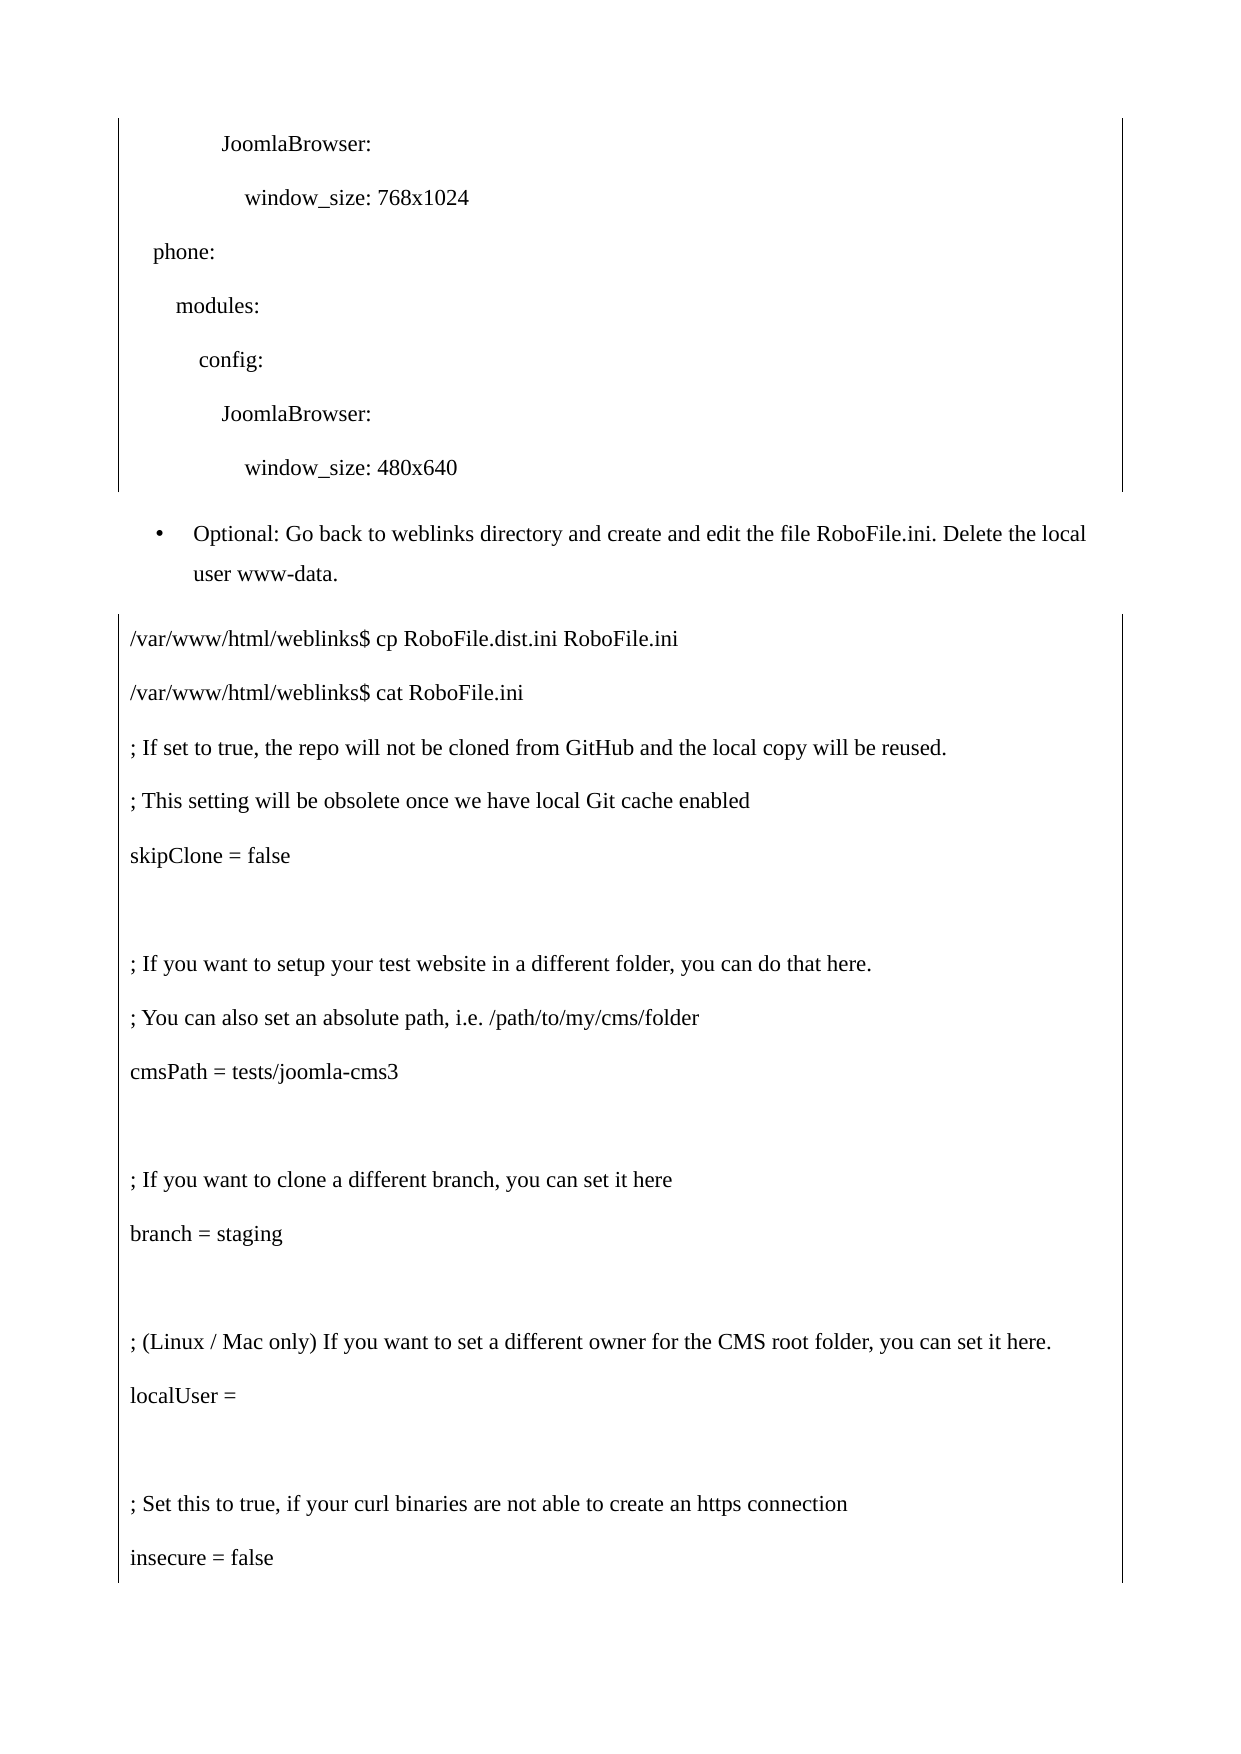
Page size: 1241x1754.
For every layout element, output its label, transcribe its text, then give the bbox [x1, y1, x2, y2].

text window_size: 480x640 [119, 442, 1122, 492]
text ; Set this to true, if your curl binaries are not able to create an https connection [119, 1479, 1122, 1517]
text ; You can also set an absolute path, i.e. /path/to/my/cms/folder [119, 992, 1122, 1030]
text insecure = false [119, 1533, 1122, 1583]
text JoomlaBrowser: [119, 388, 1122, 427]
text phone: [119, 226, 1122, 264]
text JoomlaBrowser: [119, 118, 1122, 156]
text localUser = [119, 1371, 1122, 1409]
list Optional: Go back to weblinks directory and create and edit the file RoboFile.ini. Delete the local user www-data. [156, 520, 1122, 586]
text ; If you want to clone a different branch, you can set it here [119, 1154, 1122, 1192]
text ; (Linux / Mac only) If you want to set a different owner for the CMS root folder, you can set it here. [119, 1316, 1122, 1354]
text ; If you want to setup your test website in a different folder, you can do that here. [119, 938, 1122, 976]
text /var/www/html/weblinks$ cp RoboFile.dist.ini RoboFile.ini [119, 614, 1122, 652]
text branch = staging [119, 1208, 1122, 1246]
text modules: [119, 280, 1122, 318]
text cmsPath = tests/joomla-cms3 [119, 1046, 1122, 1084]
text ; If set to true, the repo will not be cloned from GitHub and the local copy will be reused. [119, 722, 1122, 760]
text /var/www/html/weblinks$ cat RoboFile.ini [119, 668, 1122, 706]
text ; This setting will be obsolete once we have local Git cache enabled [119, 776, 1122, 814]
text config: [119, 334, 1122, 372]
text window_size: 768x1024 [119, 172, 1122, 210]
text skipClone = false [119, 830, 1122, 868]
